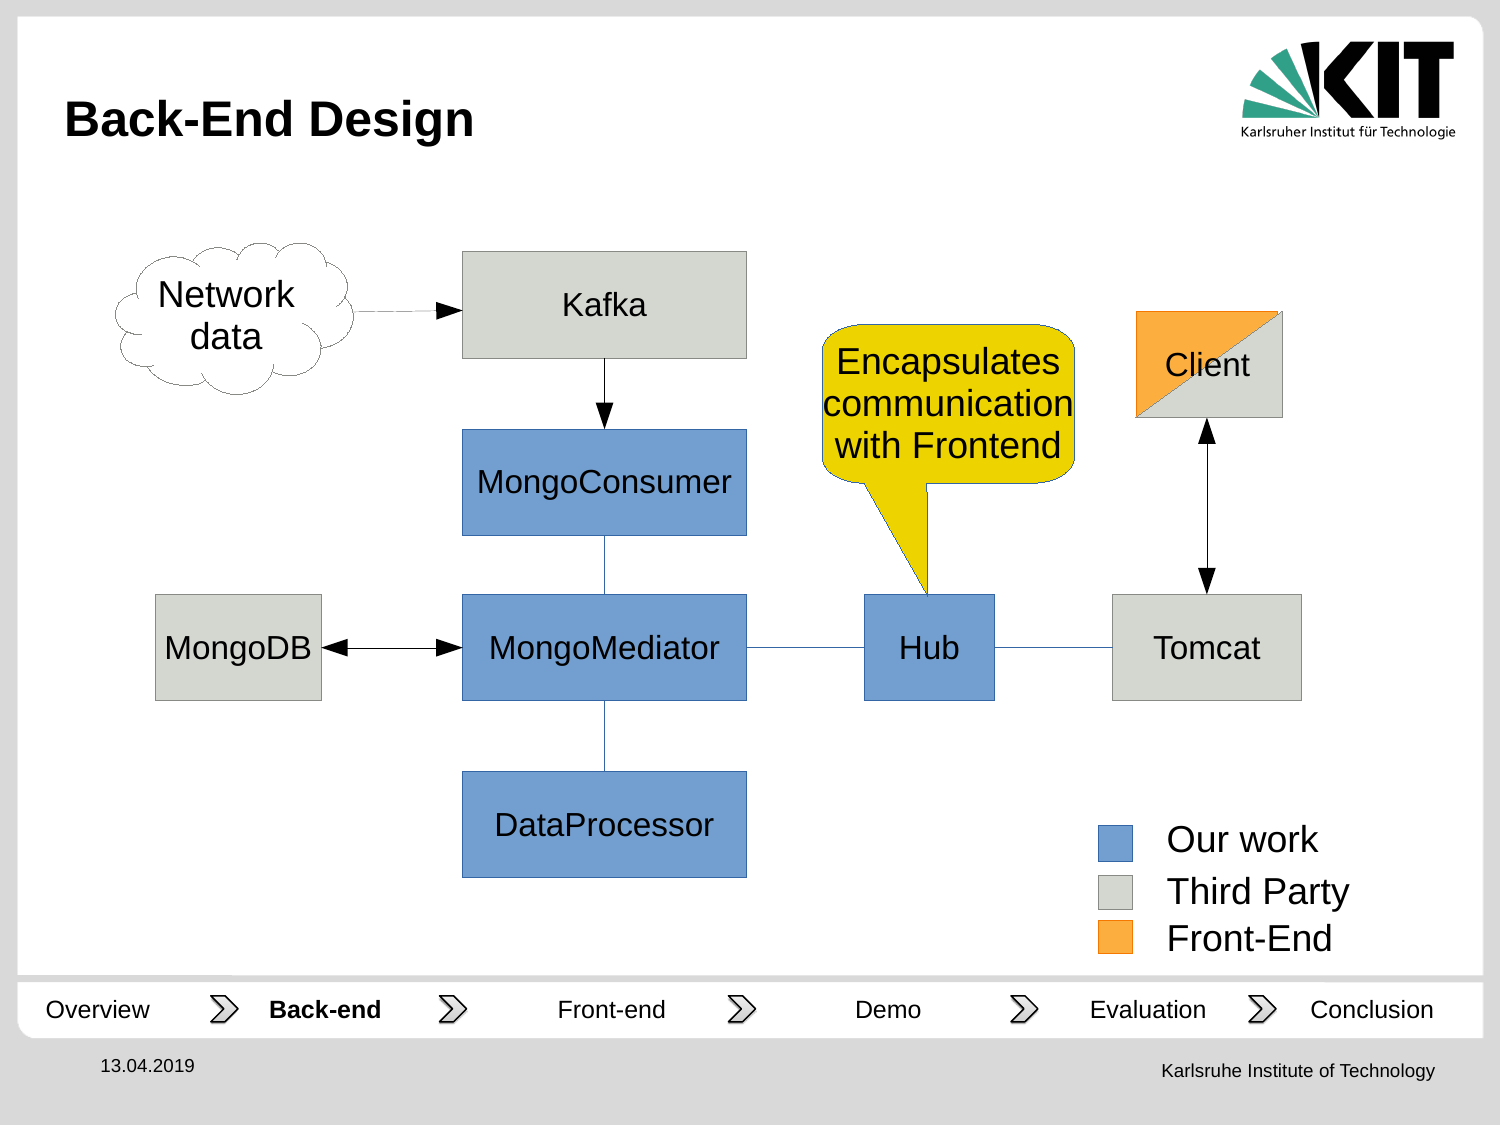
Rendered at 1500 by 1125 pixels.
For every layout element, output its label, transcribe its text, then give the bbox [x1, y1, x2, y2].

text_box [1098, 875, 1133, 910]
title Back-End Design [64, 54, 1198, 147]
text_box Hub [864, 594, 995, 701]
text_box MongoMediator [462, 594, 747, 701]
text_box Overview [30, 986, 194, 1031]
text_box Back-end [254, 986, 418, 1031]
text_box Encapsulates communication with Frontend [822, 324, 1075, 597]
text_box 13.04.2019 [100, 1053, 272, 1113]
text_box DataProcessor [462, 771, 747, 878]
text_box Third Party [1151, 863, 1366, 920]
text_box [439, 995, 467, 1022]
text_box Front-end [542, 986, 682, 1031]
picture [0, 0, 1500, 1125]
text_box [210, 995, 238, 1022]
text_box MongoConsumer [462, 429, 747, 536]
text_box Conclusion [1295, 986, 1500, 1031]
text_box Evaluation [1075, 986, 1222, 1031]
text_box [1010, 995, 1038, 1022]
text_box [728, 995, 756, 1022]
text_box Client [1150, 338, 1266, 391]
text_box [1248, 995, 1277, 1022]
text_box [1098, 825, 1133, 862]
text_box Our work [1151, 810, 1334, 863]
text_box Kafka [462, 251, 747, 359]
text_box Tomcat [1112, 594, 1302, 701]
text_box Demo [840, 986, 937, 1031]
text_box MongoDB [155, 594, 322, 701]
text_box Front-End [1151, 910, 1349, 967]
text_box [1135, 311, 1283, 418]
text_box Network data [115, 243, 354, 395]
text_box [1098, 920, 1133, 954]
